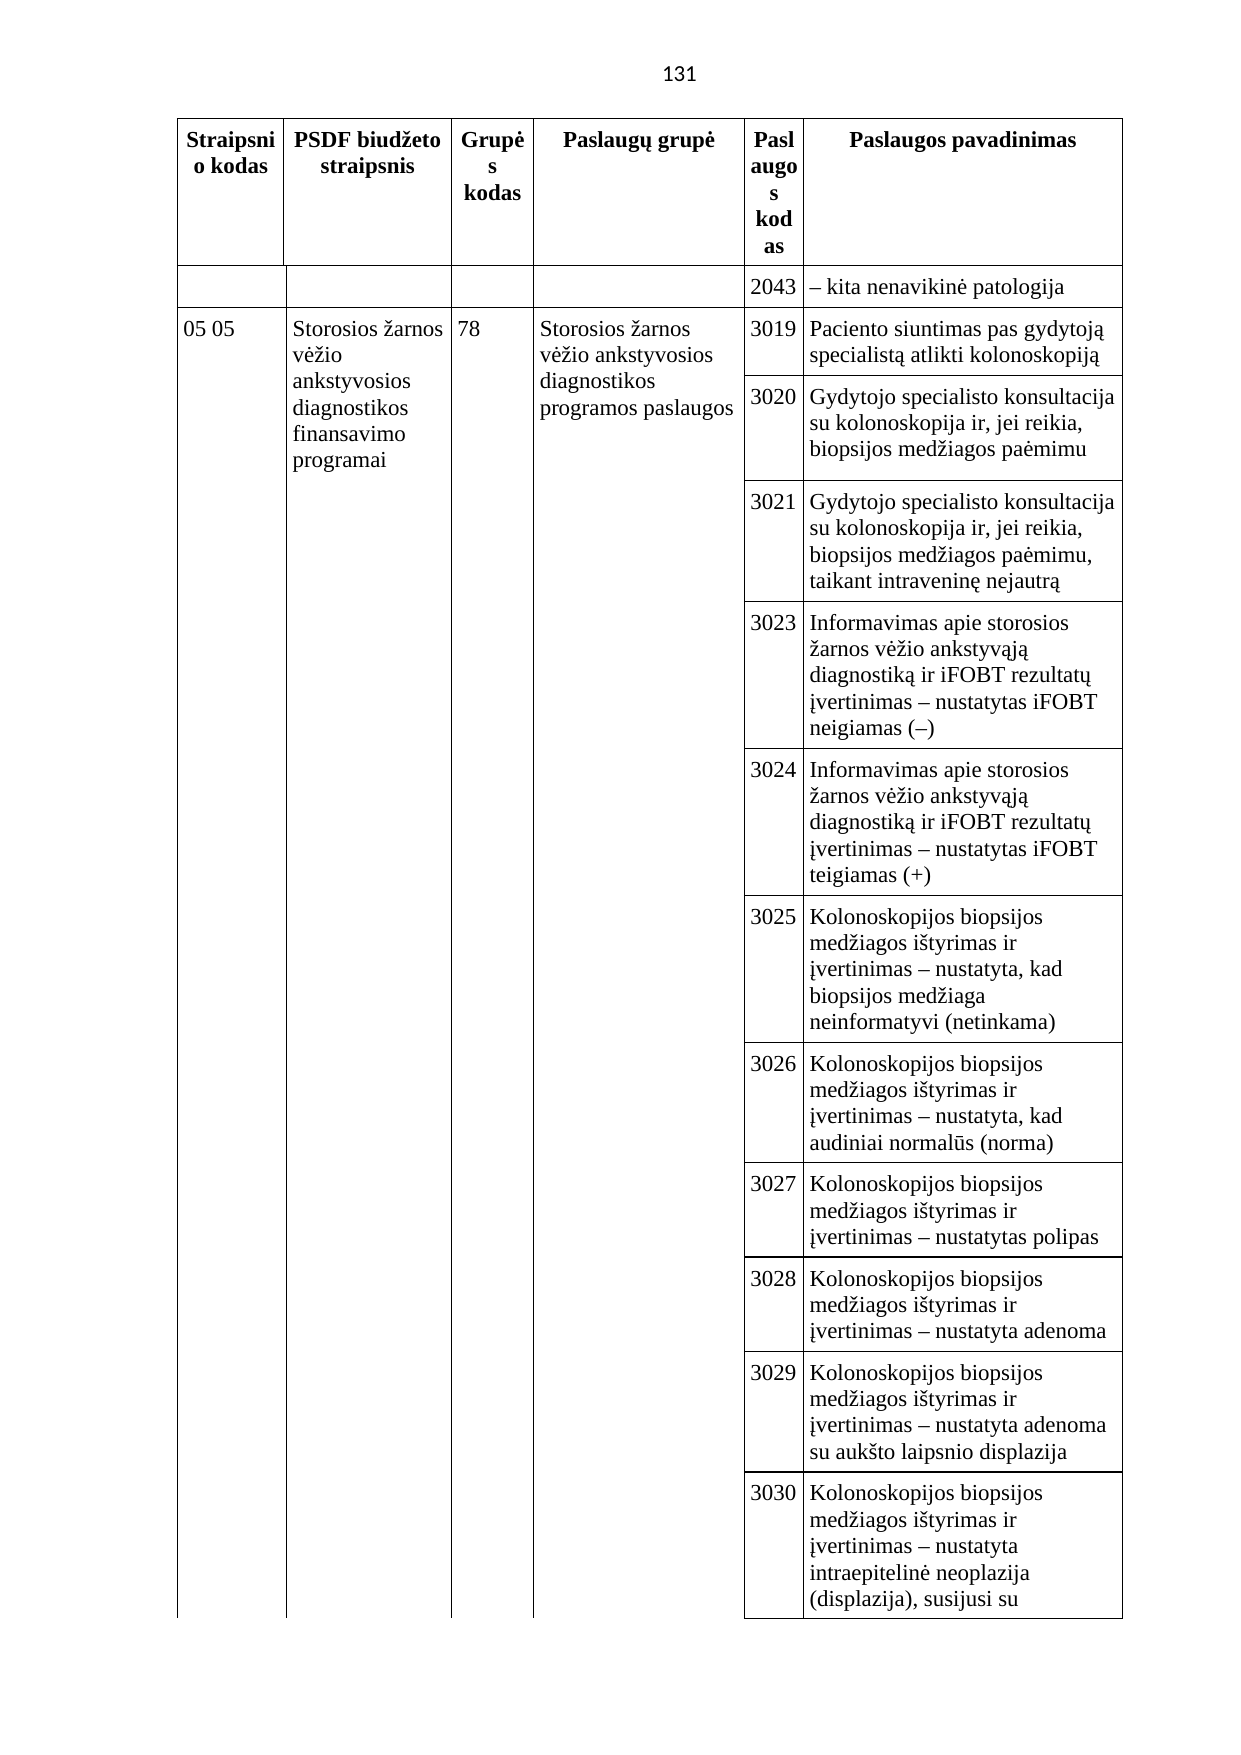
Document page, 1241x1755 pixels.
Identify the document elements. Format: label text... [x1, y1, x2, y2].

table_cell [287, 1162, 451, 1256]
table_cell 3027 [745, 1163, 803, 1256]
table_cell [287, 1256, 451, 1351]
table_cell 3023 [745, 602, 803, 748]
table_cell [452, 1351, 533, 1471]
table_cell 3028 [745, 1258, 803, 1351]
table_cell [178, 601, 286, 748]
table_cell Kolonoskopijos biopsijos medžiagos ištyrimas ir įvertinimas – nustatyta, kad audiniai normalūs (norma) [804, 1043, 1122, 1162]
table_cell [452, 375, 533, 480]
table_cell [534, 601, 744, 748]
table_header Paslaugos kodas [745, 119, 803, 265]
table_cell 3029 [745, 1352, 803, 1471]
table_cell Kolonoskopijos biopsijos medžiagos ištyrimas ir įvertinimas – nustatytas polipas [804, 1163, 1122, 1256]
table_cell [287, 1471, 451, 1618]
table_cell Kolonoskopijos biopsijos medžiagos ištyrimas ir įvertinimas – nustatyta adenoma [804, 1258, 1122, 1351]
table_cell [287, 480, 451, 601]
table_cell Kolonoskopijos biopsijos medžiagos ištyrimas ir įvertinimas – nustatyta intraepitelinė neoplazija (displazija), susijusi su [804, 1473, 1122, 1618]
table_cell [287, 266, 451, 307]
table_cell Gydytojo specialisto konsultacija su kolonoskopija ir, jei reikia, biopsijos medžiagos paėmimu [804, 376, 1122, 480]
table_header Paslaugos pavadinimas [804, 119, 1122, 265]
table_cell [287, 601, 451, 748]
table_cell [287, 895, 451, 1042]
table_cell [452, 1256, 533, 1351]
table_cell 3024 [745, 749, 803, 894]
table_cell [534, 748, 744, 894]
table_cell [178, 375, 286, 480]
table_cell [534, 266, 744, 307]
table_cell [452, 266, 533, 307]
table_cell [452, 1471, 533, 1618]
table_cell Kolonoskopijos biopsijos medžiagos ištyrimas ir įvertinimas – nustatyta adenoma su aukšto laipsnio displazija [804, 1352, 1122, 1471]
table_header Grupės kodas [452, 119, 533, 265]
table_header Straipsnio kodas [178, 119, 283, 265]
table_cell – kita nenavikinė patologija [804, 266, 1122, 307]
table_cell [178, 1256, 286, 1351]
table_cell [178, 1042, 286, 1162]
table_cell Storosios žarnos vėžio ankstyvosios diagnostikos finansavimo programai [287, 308, 451, 480]
table_cell [534, 1471, 744, 1618]
table_cell 3026 [745, 1043, 803, 1162]
table_cell [178, 1351, 286, 1471]
table_cell [452, 480, 533, 601]
table_cell [178, 748, 286, 894]
table_cell [178, 895, 286, 1042]
table_cell Storosios žarnos vėžio ankstyvosios diagnostikos programos paslaugos [534, 308, 744, 480]
table_cell [287, 1042, 451, 1162]
table_cell Paciento siuntimas pas gydytoją specialistą atlikti kolonoskopiją [804, 308, 1122, 374]
table_cell Gydytojo specialisto konsultacija su kolonoskopija ir, jei reikia, biopsijos medžiagos paėmimu, taikant intraveninę nejautrą [804, 481, 1122, 601]
table_cell 78 [452, 308, 533, 374]
table_cell 3019 [745, 308, 803, 374]
table_header PSDF biudžeto straipsnis [284, 119, 451, 265]
table_cell [178, 1162, 286, 1256]
table_cell [534, 480, 744, 601]
table_cell [534, 1162, 744, 1256]
table_cell 2043 [745, 266, 803, 307]
table_cell [178, 1471, 286, 1618]
table_cell 05 05 [178, 308, 286, 374]
table_cell 3025 [745, 896, 803, 1042]
table_cell [287, 748, 451, 894]
table_header Paslaugų grupė [534, 119, 744, 265]
table_cell [534, 895, 744, 1042]
table_cell [534, 1042, 744, 1162]
table_cell [452, 748, 533, 894]
table_cell [534, 1256, 744, 1351]
table_cell 3020 [745, 376, 803, 480]
table_cell [452, 601, 533, 748]
table_cell [178, 480, 286, 601]
table_cell 3021 [745, 481, 803, 601]
table_cell [452, 1042, 533, 1162]
table_cell [452, 895, 533, 1042]
table_cell 3030 [745, 1473, 803, 1618]
table_cell [287, 1351, 451, 1471]
table_cell Informavimas apie storosios žarnos vėžio ankstyvąją diagnostiką ir iFOBT rezultatų įvertinimas – nustatytas iFOBT teigiamas (+) [804, 749, 1122, 894]
table_cell [452, 1162, 533, 1256]
table_cell Informavimas apie storosios žarnos vėžio ankstyvąją diagnostiką ir iFOBT rezultatų įvertinimas – nustatytas iFOBT neigiamas (–) [804, 602, 1122, 748]
table_cell [178, 266, 286, 307]
table_cell [534, 1351, 744, 1471]
table_cell Kolonoskopijos biopsijos medžiagos ištyrimas ir įvertinimas – nustatyta, kad biopsijos medžiaga neinformatyvi (netinkama) [804, 896, 1122, 1042]
